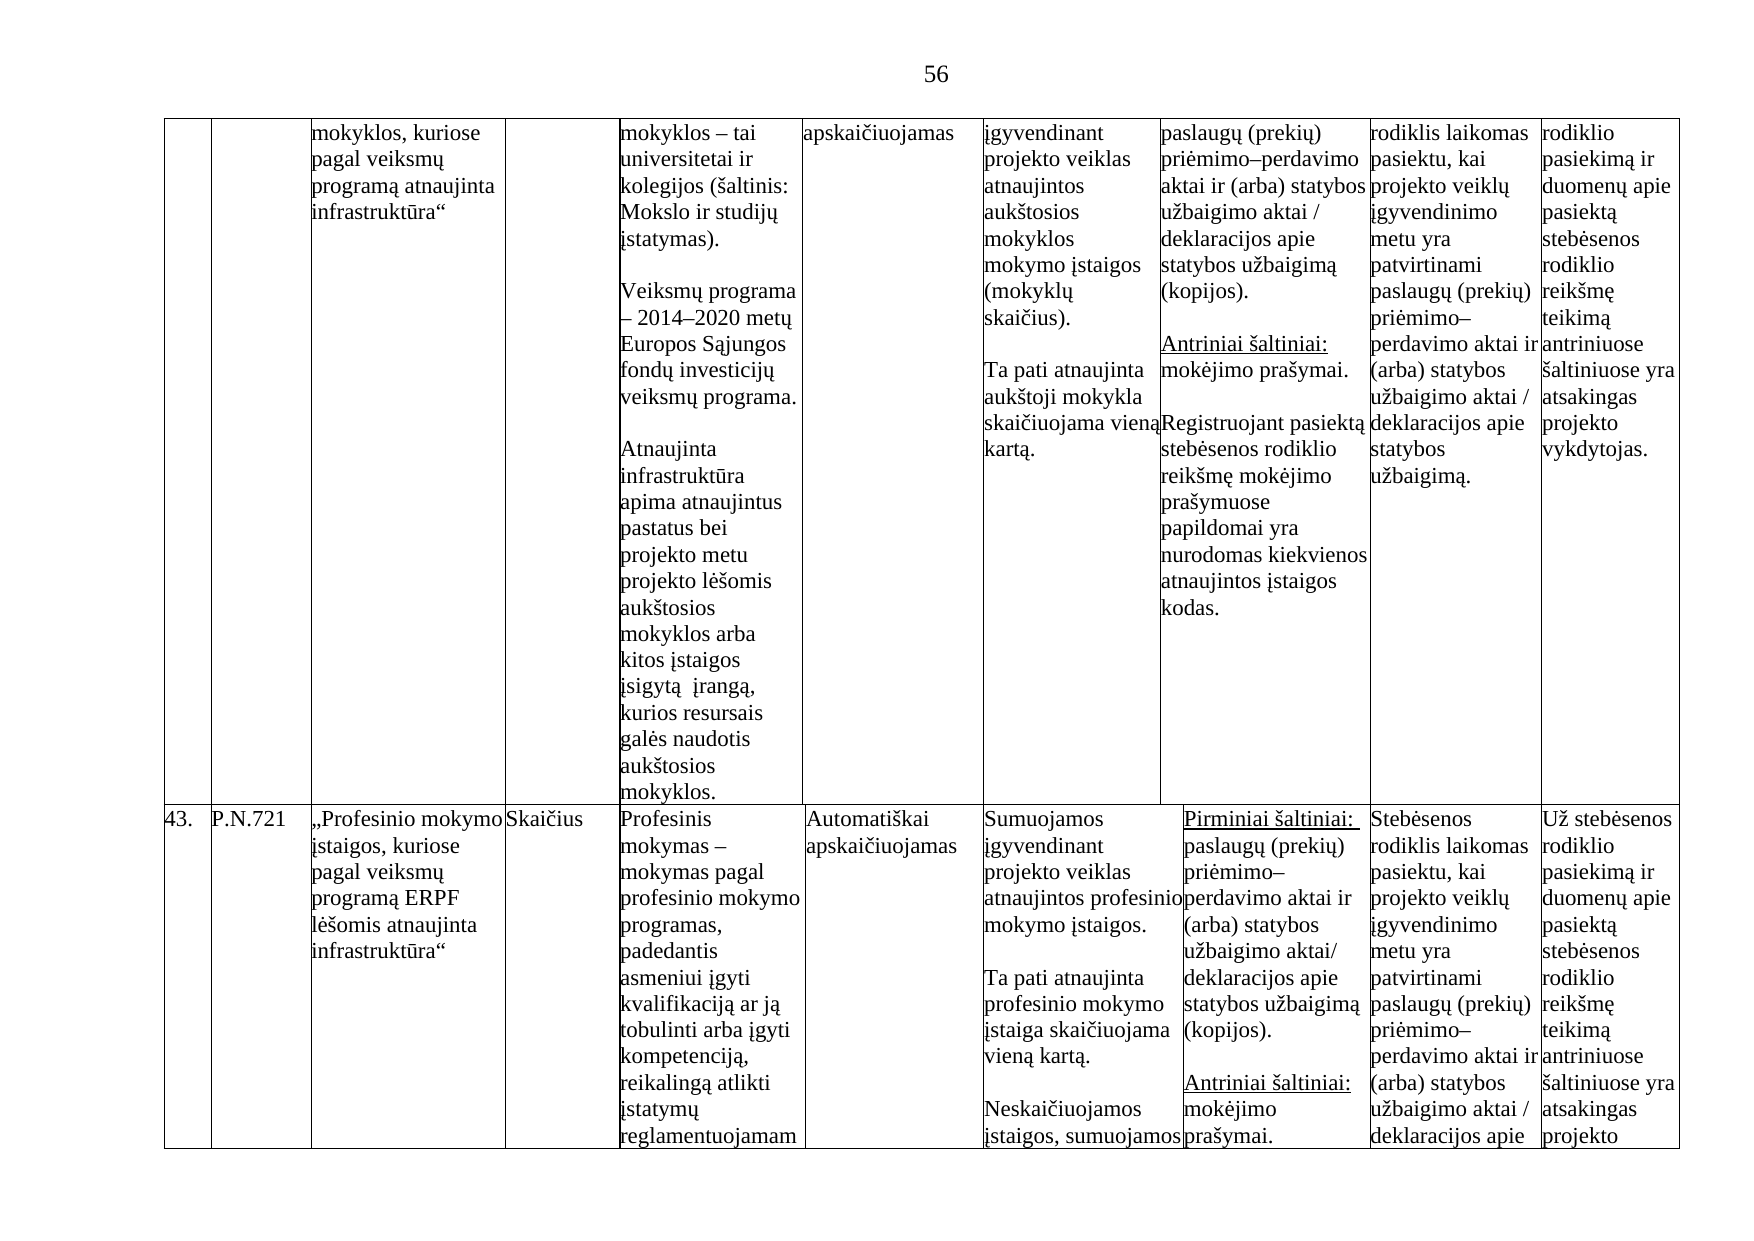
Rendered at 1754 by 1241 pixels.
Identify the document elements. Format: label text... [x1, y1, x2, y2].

table_cell Automatiškai apskaičiuojamas [806, 805, 983, 1148]
table_cell mokyklos, kuriose pagal veiksmų programą atnaujinta infrastruktūra“ [312, 119, 505, 804]
table_cell Skaičius [506, 805, 619, 1148]
table_cell įgyvendinant projekto veiklas atnaujintos aukštosios mokyklos mokymo įstaigos (mokyklų skaičius). Ta pati atnaujinta aukštoji mokykla skaičiuojama vieną kartą. [984, 119, 1160, 804]
table_cell rodiklis laikomas pasiektu, kai projekto veiklų įgyvendinimo metu yra patvirtinami paslaugų (prekių) priėmimo– perdavimo aktai ir (arba) statybos užbaigimo aktai / deklaracijos apie statybos užbaigimą. [1371, 119, 1541, 804]
table_cell Už stebėsenos rodiklio pasiekimą ir duomenų apie pasiektą stebėsenos rodiklio reikšmę teikimą antriniuose šaltiniuose yra atsakingas projekto [1542, 805, 1679, 1148]
table_cell mokyklos – tai universitetai ir kolegijos (šaltinis: Mokslo ir studijų įstatymas). Veiksmų programa – 2014–2020 metų Europos Sąjungos fondų investicijų veiksmų programa. Atnaujinta infrastruktūra apima atnaujintus pastatus bei projekto metu projekto lėšomis aukštosios mokyklos arba kitos įstaigos įsigytą įrangą, kurios resursais galės naudotis aukštosios mokyklos. [621, 119, 802, 804]
table_cell paslaugų (prekių) priėmimo–perdavimo aktai ir (arba) statybos užbaigimo aktai / deklaracijos apie statybos užbaigimą (kopijos). Antriniai šaltiniai: mokėjimo prašymai. Registruojant pasiektą stebėsenos rodiklio reikšmę mokėjimo prašymuose papildomai yra nurodomas kiekvienos atnaujintos įstaigos kodas. [1161, 119, 1370, 804]
table_cell P.N.721 [212, 805, 311, 1148]
table_cell Sumuojamos įgyvendinant projekto veiklas atnaujintos profesinio mokymo įstaigos. Ta pati atnaujinta profesinio mokymo įstaiga skaičiuojama vieną kartą. Neskaičiuojamos įstaigos, sumuojamos [984, 805, 1183, 1148]
table_cell [212, 119, 311, 804]
table_cell rodiklio pasiekimą ir duomenų apie pasiektą stebėsenos rodiklio reikšmę teikimą antriniuose šaltiniuose yra atsakingas projekto vykdytojas. [1542, 119, 1679, 804]
table_cell Stebėsenos rodiklis laikomas pasiektu, kai projekto veiklų įgyvendinimo metu yra patvirtinami paslaugų (prekių) priėmimo– perdavimo aktai ir (arba) statybos užbaigimo aktai / deklaracijos apie [1371, 805, 1541, 1148]
table_cell [506, 119, 619, 804]
table_cell [165, 119, 211, 804]
table_cell apskaičiuojamas [803, 119, 983, 804]
table_cell Profesinis mokymas – mokymas pagal profesinio mokymo programas, padedantis asmeniui įgyti kvalifikaciją ar ją tobulinti arba įgyti kompetenciją, reikalingą atlikti įstatymų reglamentuojamam [621, 805, 805, 1148]
table_cell „Profesinio mokymo įstaigos, kuriose pagal veiksmų programą ERPF lėšomis atnaujinta infrastruktūra“ [312, 805, 505, 1148]
table_cell 43. [165, 805, 211, 1148]
table_cell Pirminiai šaltiniai: paslaugų (prekių) priėmimo–perdavimo aktai ir (arba) statybos užbaigimo aktai/ deklaracijos apie statybos užbaigimą (kopijos). Antriniai šaltiniai: mokėjimo prašymai. [1184, 805, 1370, 1148]
